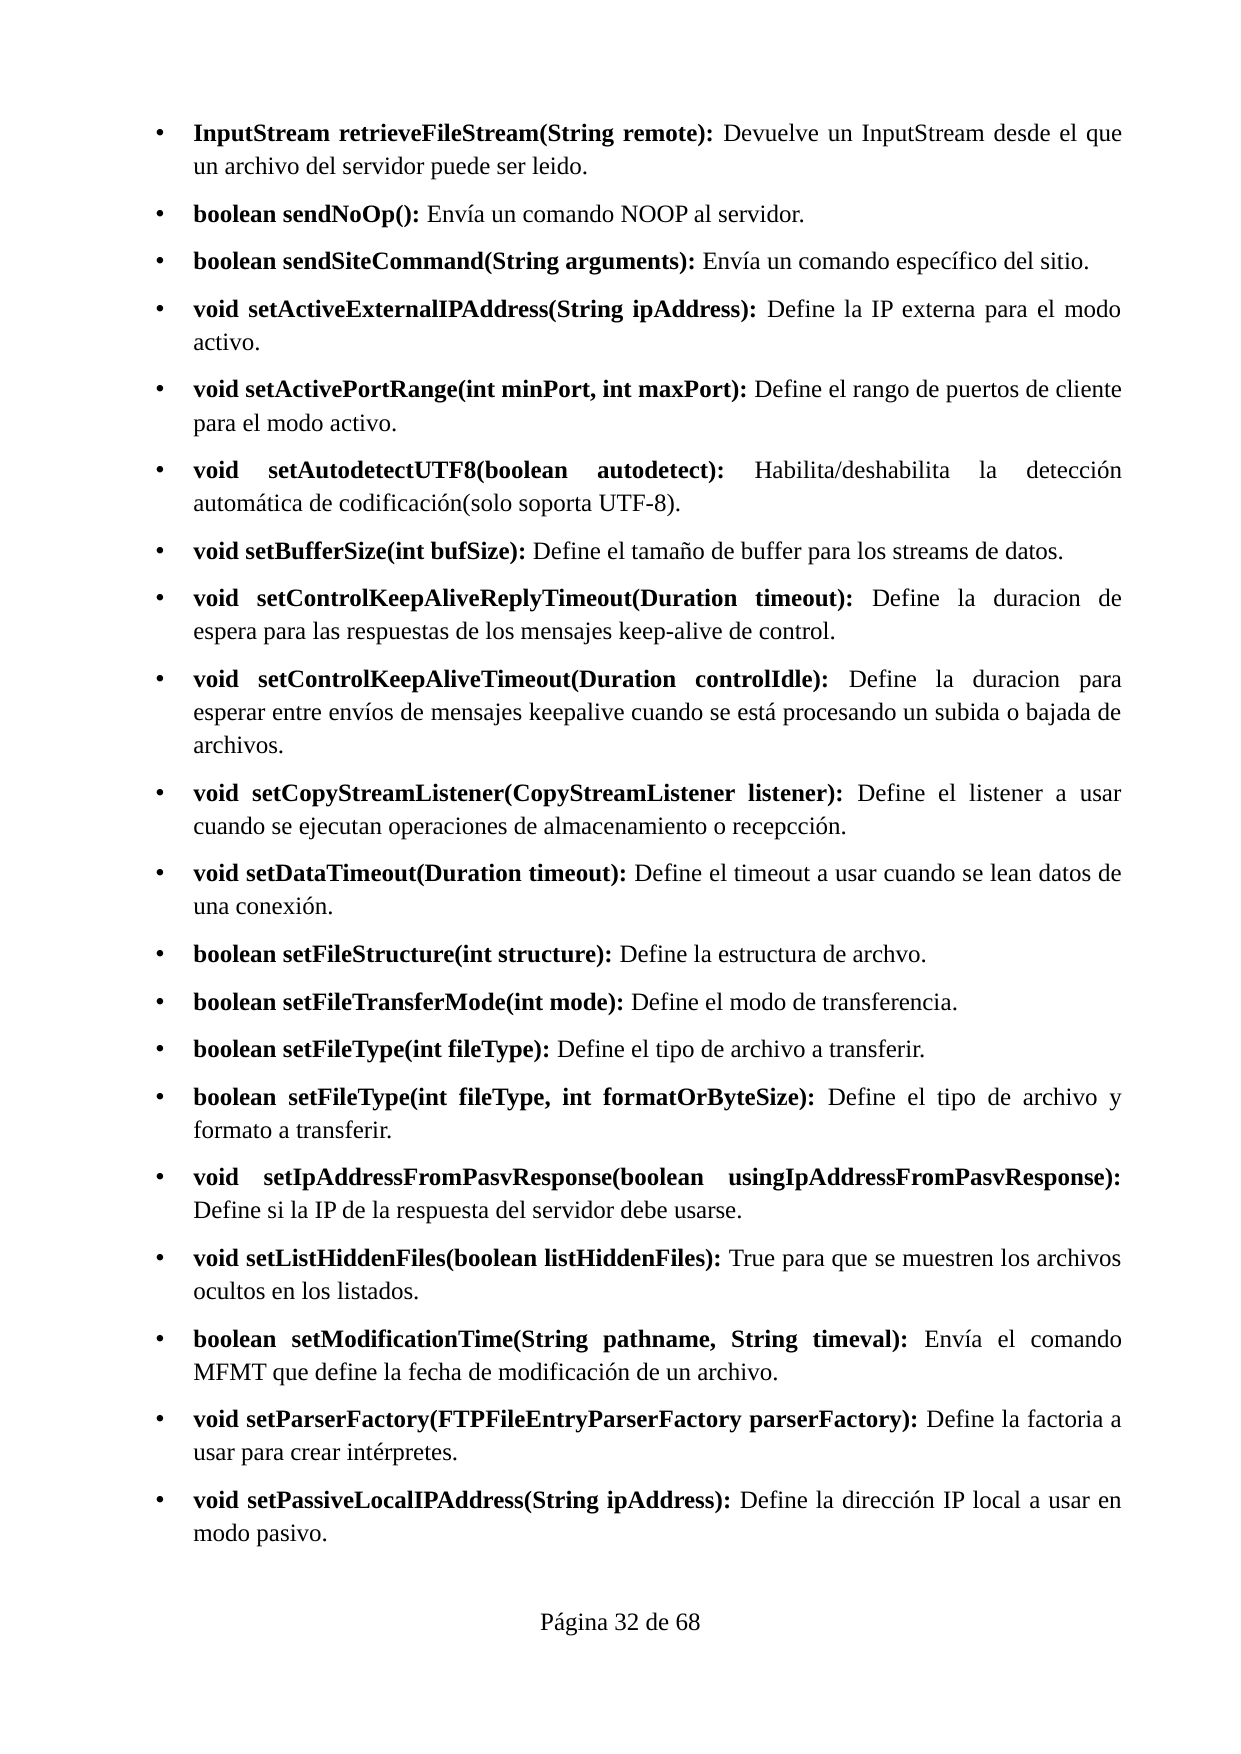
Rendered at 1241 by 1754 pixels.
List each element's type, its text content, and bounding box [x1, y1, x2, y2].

list void setControlKeepAliveTimeout(Duration controlIdle): Define la duracion para esperar entre envíos de mensajes keepalive cuando se está procesando un subida o bajada de archivos. [156, 664, 1122, 759]
list void setCopyStreamListener(CopyStreamListener listener): Define el listener a usar cuando se ejecutan operaciones de almacenamiento o recepcción. [156, 778, 1122, 839]
list boolean sendSiteCommand(String arguments): Envía un comando específico del sitio. [156, 246, 1122, 275]
list boolean setFileType(int fileType, int formatOrByteSize): Define el tipo de archivo y formato a transferir. [156, 1082, 1122, 1143]
list void setActiveExternalIPAddress(String ipAddress): Define la IP externa para el modo activo. [156, 294, 1122, 356]
list void setActivePortRange(int minPort, int maxPort): Define el rango de puertos de cliente para el modo activo. [156, 374, 1122, 436]
list boolean setFileStructure(int structure): Define la estructura de archvo. [156, 939, 1122, 968]
list boolean sendNoOp(): Envía un comando NOOP al servidor. [156, 199, 1122, 227]
list void setParserFactory(FTPFileEntryParserFactory parserFactory): Define la factoria a usar para crear intérpretes. [156, 1404, 1122, 1466]
list InputStream retrieveFileStream(String remote): Devuelve un InputStream desde el que un archivo del servidor puede ser leido. [156, 118, 1122, 180]
list void setListHiddenFiles(boolean listHiddenFiles): True para que se muestren los archivos ocultos en los listados. [156, 1243, 1122, 1305]
list void setBufferSize(int bufSize): Define el tamaño de buffer para los streams de datos. [156, 536, 1122, 564]
list boolean setModificationTime(String pathname, String timeval): Envía el comando MFMT que define la fecha de modificación de un archivo. [156, 1324, 1122, 1385]
list boolean setFileType(int fileType): Define el tipo de archivo a transferir. [156, 1034, 1122, 1063]
list void setDataTimeout(Duration timeout): Define el timeout a usar cuando se lean datos de una conexión. [156, 858, 1122, 920]
list void setControlKeepAliveReplyTimeout(Duration timeout): Define la duracion de espera para las respuestas de los mensajes keep-alive de control. [156, 583, 1122, 645]
list void setIpAddressFromPasvResponse(boolean usingIpAddressFromPasvResponse): Define si la IP de la respuesta del servidor debe usarse. [156, 1162, 1122, 1224]
list void setPassiveLocalIPAddress(String ipAddress): Define la dirección IP local a usar en modo pasivo. [156, 1485, 1122, 1547]
list boolean setFileTransferMode(int mode): Define el modo de transferencia. [156, 987, 1122, 1015]
list void setAutodetectUTF8(boolean autodetect): Habilita/deshabilita la detección automática de codificación(solo soporta UTF-8). [156, 455, 1122, 517]
